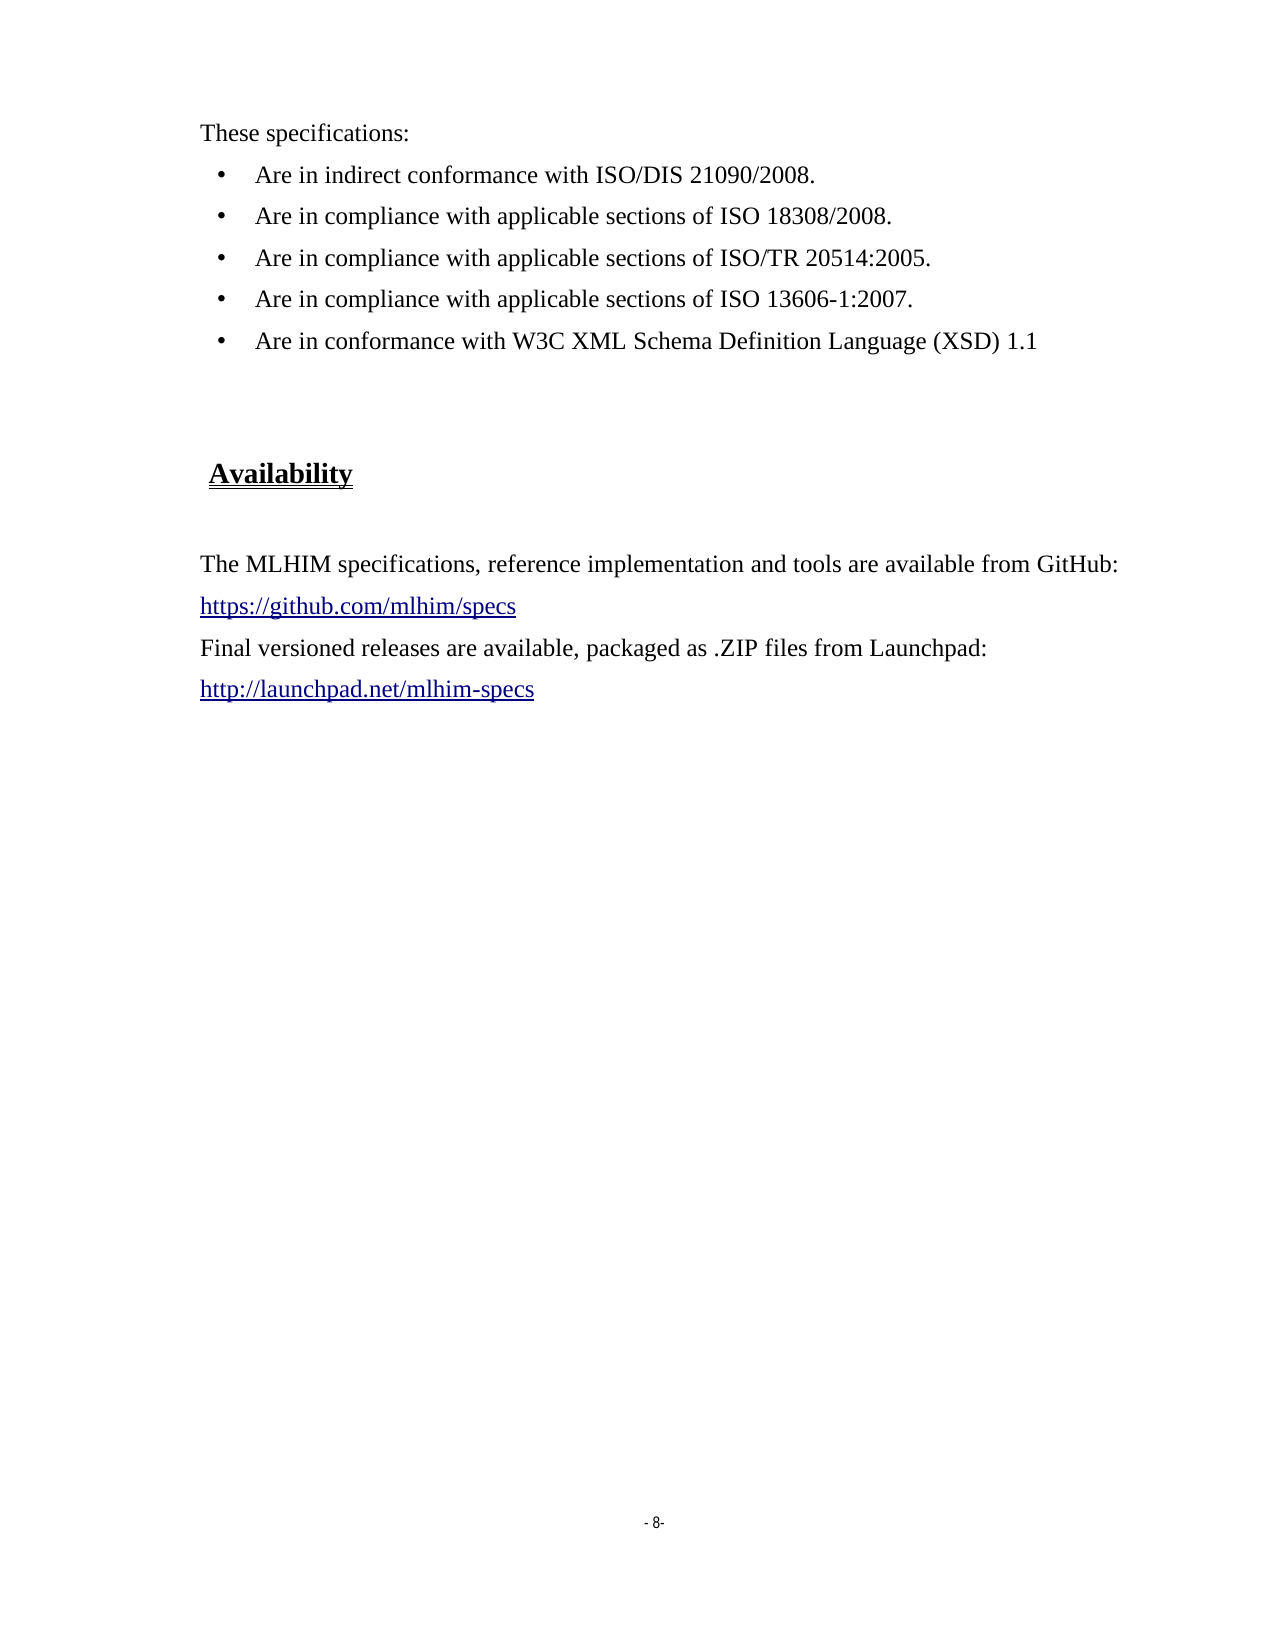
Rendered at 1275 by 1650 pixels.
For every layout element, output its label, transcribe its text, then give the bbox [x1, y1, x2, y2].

list Are in indirect conformance with ISO/DIS 21090/2008. [217, 160, 1125, 189]
text These specifications: [150, 118, 1125, 147]
text https://github.com/mlhim/specs [150, 591, 1125, 620]
list Are in compliance with applicable sections of ISO/TR 20514:2005. [217, 243, 1125, 272]
text http://launchpad.net/mlhim-specs [150, 674, 1125, 703]
list Are in compliance with applicable sections of ISO 13606-1:2007. [217, 284, 1125, 313]
list Are in compliance with applicable sections of ISO 18308/2008. [217, 201, 1125, 230]
subtitle Availability [150, 457, 1125, 490]
text The MLHIM specifications, reference implementation and tools are available from GitHub: [150, 549, 1125, 578]
list Are in conformance with W3C XML Schema Definition Language (XSD) 1.1 [217, 326, 1125, 355]
text Final versioned releases are available, packaged as .ZIP files from Launchpad: [150, 632, 1125, 662]
